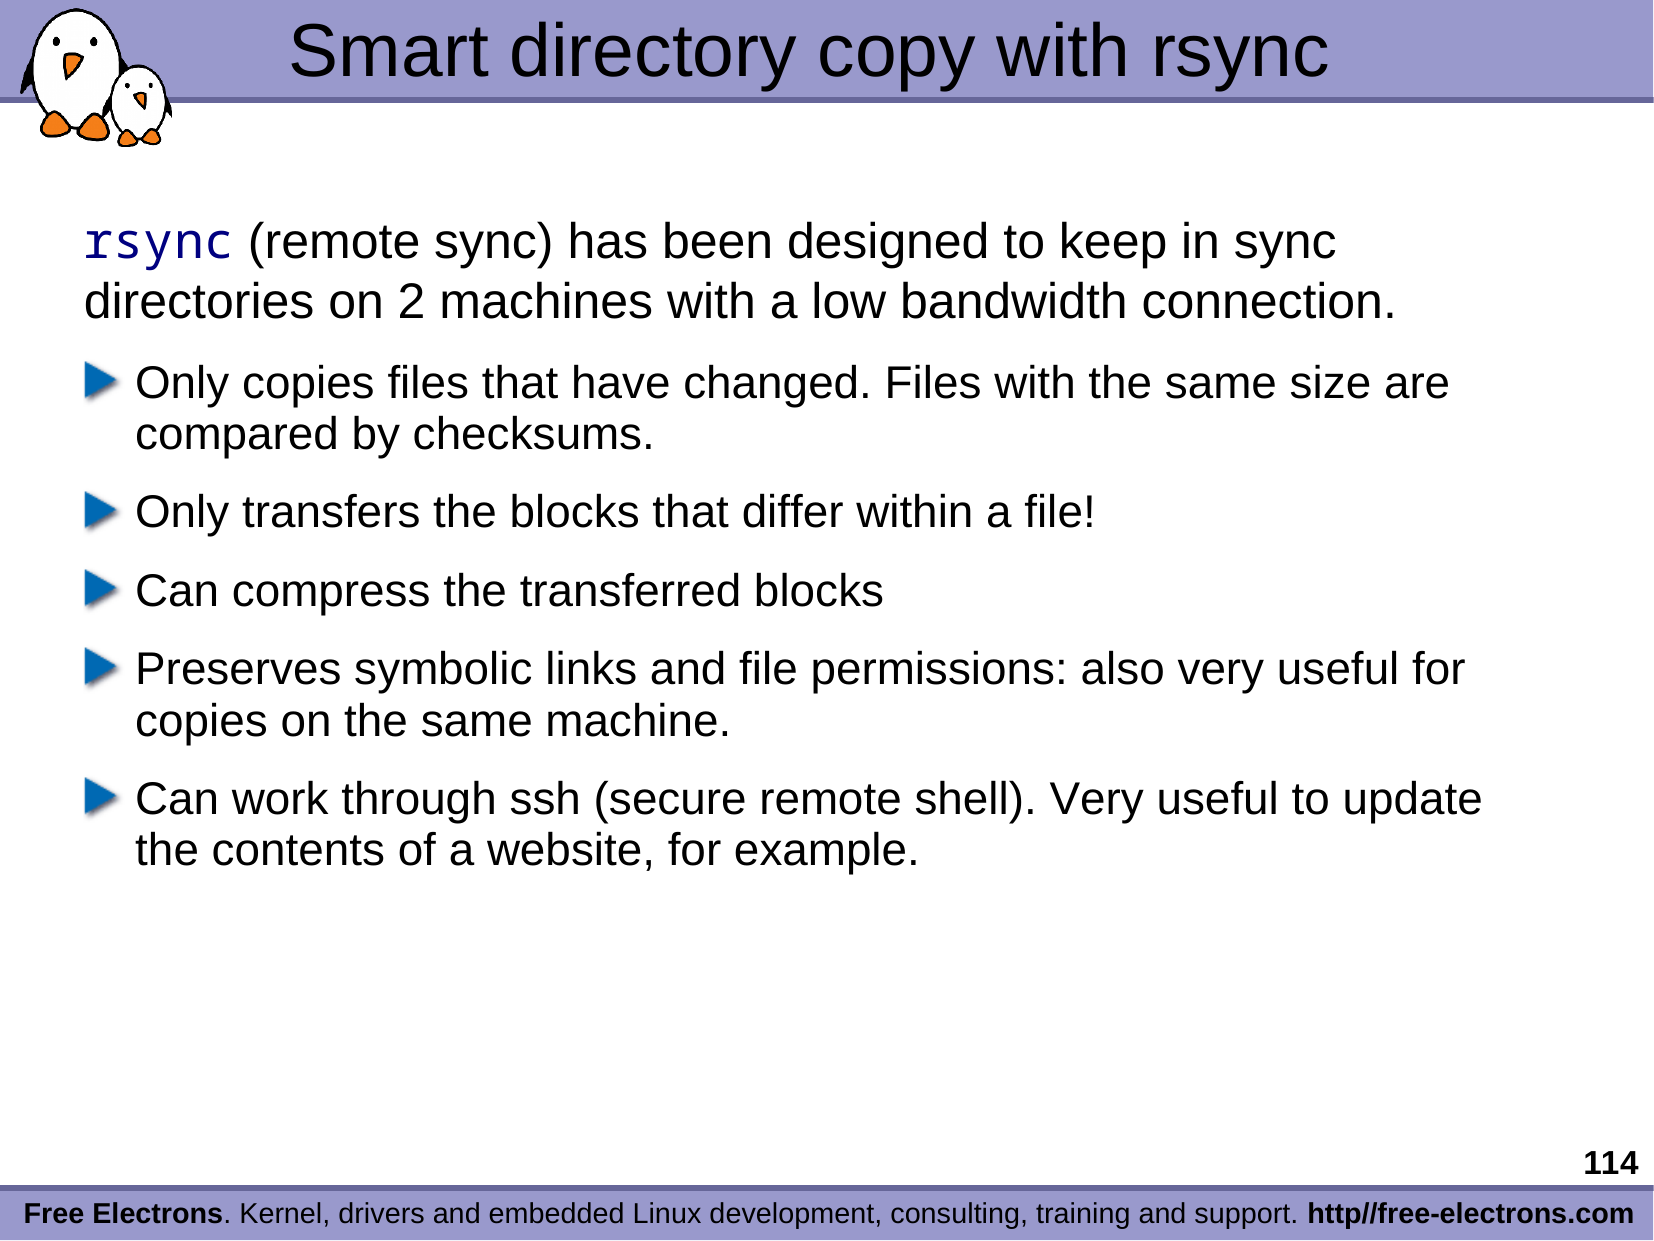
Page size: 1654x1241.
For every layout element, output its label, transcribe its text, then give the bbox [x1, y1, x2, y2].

title Smart directory copy with rsync [65, 0, 1555, 101]
list rsync (remote sync) has been designed to keep in sync directories on 2 machines with a low bandwidth connection. Only copies files that have changed. Files with the same size are compared by checksums. Only transfers the blocks that differ within a file! Can compress the transferred blocks Preserves symbolic links and file permissions: also very useful for copies on the same machine. Can work through ssh (secure remote shell). Very useful to update the contents of a website, for example. [64, 205, 1551, 1033]
picture [20, 8, 172, 147]
